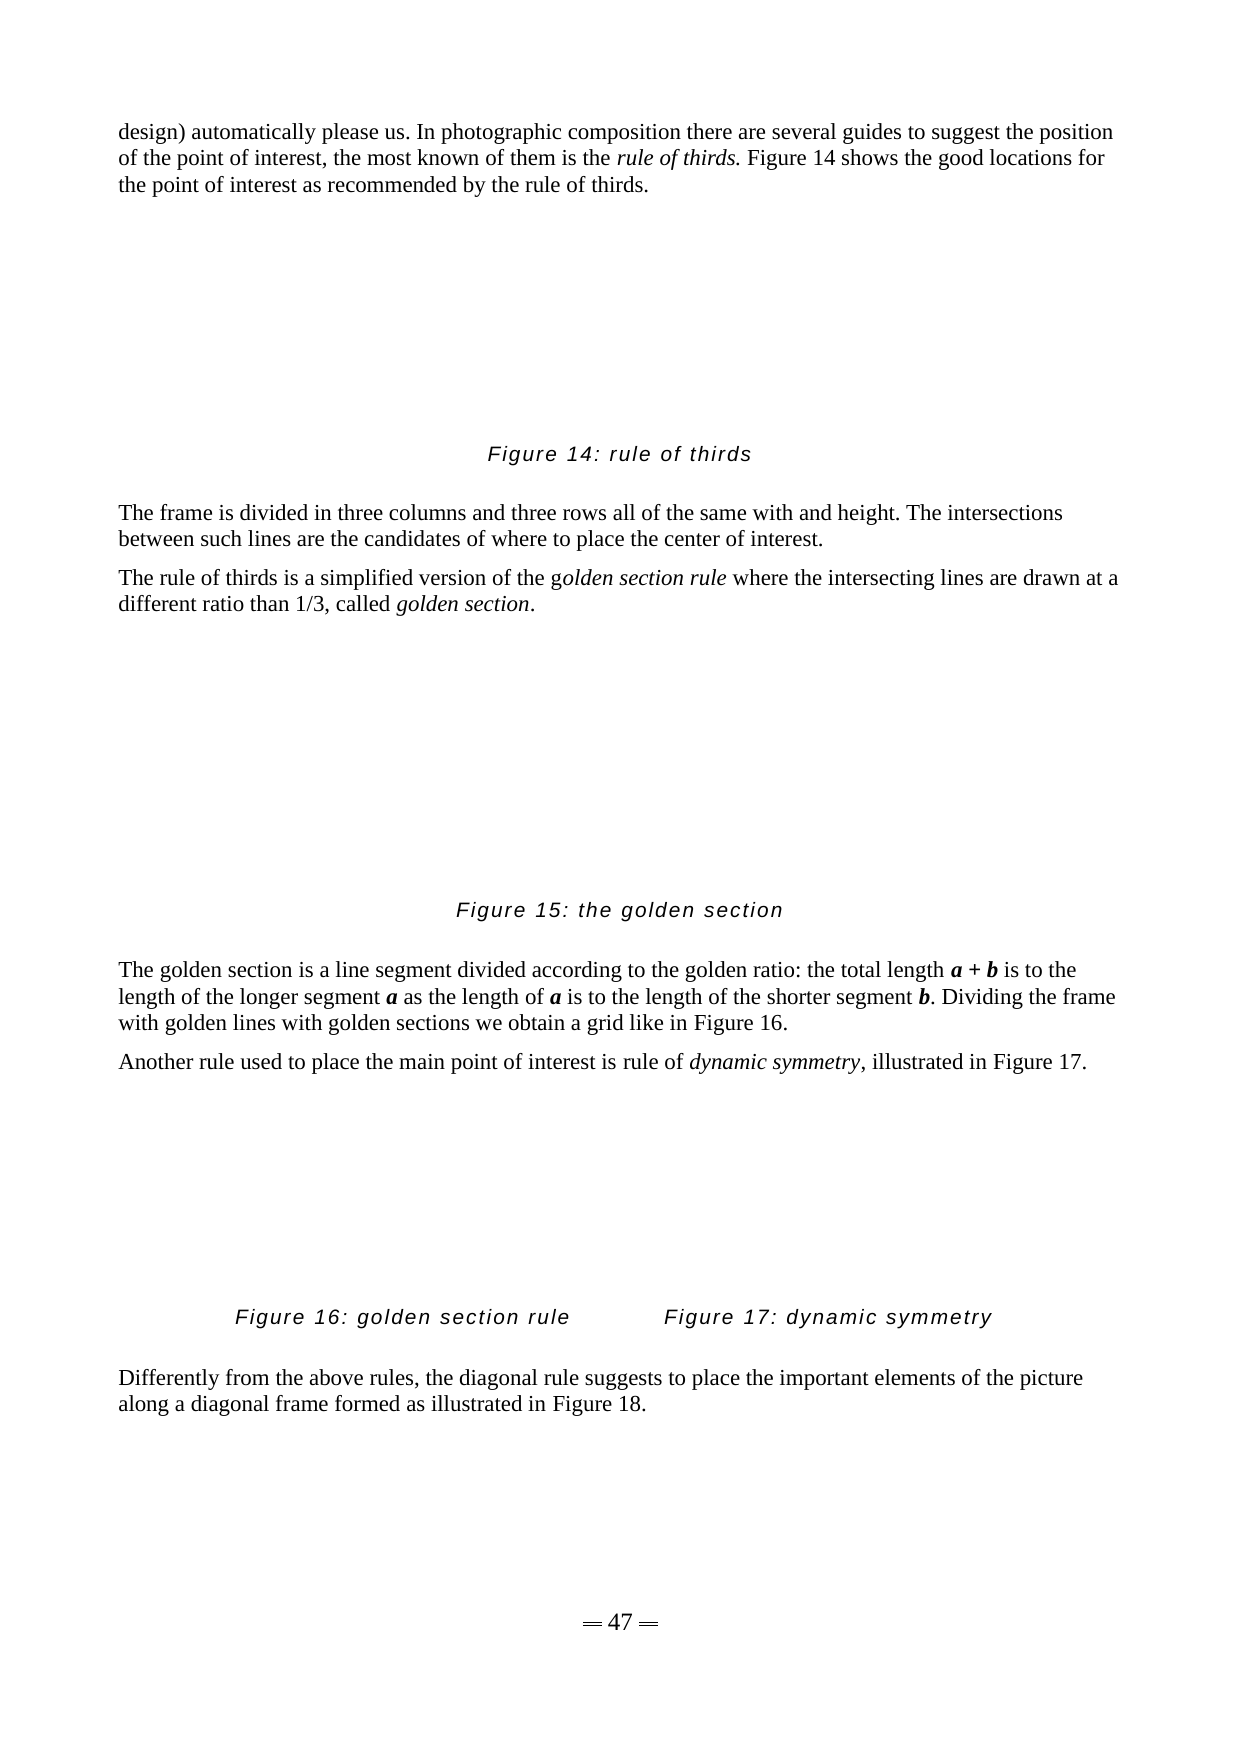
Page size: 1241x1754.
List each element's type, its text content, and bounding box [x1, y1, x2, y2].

text The rule of thirds is a simplified version of the golden section rule where the intersecting lines are drawn at a different ratio than 1/3, called golden section. [118, 564, 1122, 617]
text design) automatically please us. In photographic composition there are several guides to suggest the position of the point of interest, the most known of them is the rule of thirds. Figure 14 shows the good locations for the point of interest as recommended by the rule of thirds. [118, 118, 1122, 197]
text Another rule used to place the main point of interest is rule of dynamic symmetry, illustrated in Figure 17. [118, 1048, 1122, 1074]
text Figure 15: the golden section [409, 653, 831, 921]
text The golden section is a line segment divided according to the golden ratio: the total length a + b is to the length of the longer segment a as the length of a is to the length of the shorter segment b. Dividing the frame with golden lines with golden sections we obtain a grid like in Figure 16. [118, 629, 1122, 1035]
text The frame is divided in three columns and three rows all of the same with and height. The intersections between such lines are the candidates of where to place the center of interest. [118, 209, 1122, 552]
text Differently from the above rules, the diagonal rule suggests to place the important elements of the picture along a diagonal frame formed as illustrated in Figure 18. [118, 1087, 1122, 1416]
text Figure 16: golden section rule [194, 1109, 612, 1329]
text Figure 17: dynamic symmetry [647, 1109, 1010, 1329]
text Figure 14: rule of thirds [305, 221, 935, 466]
